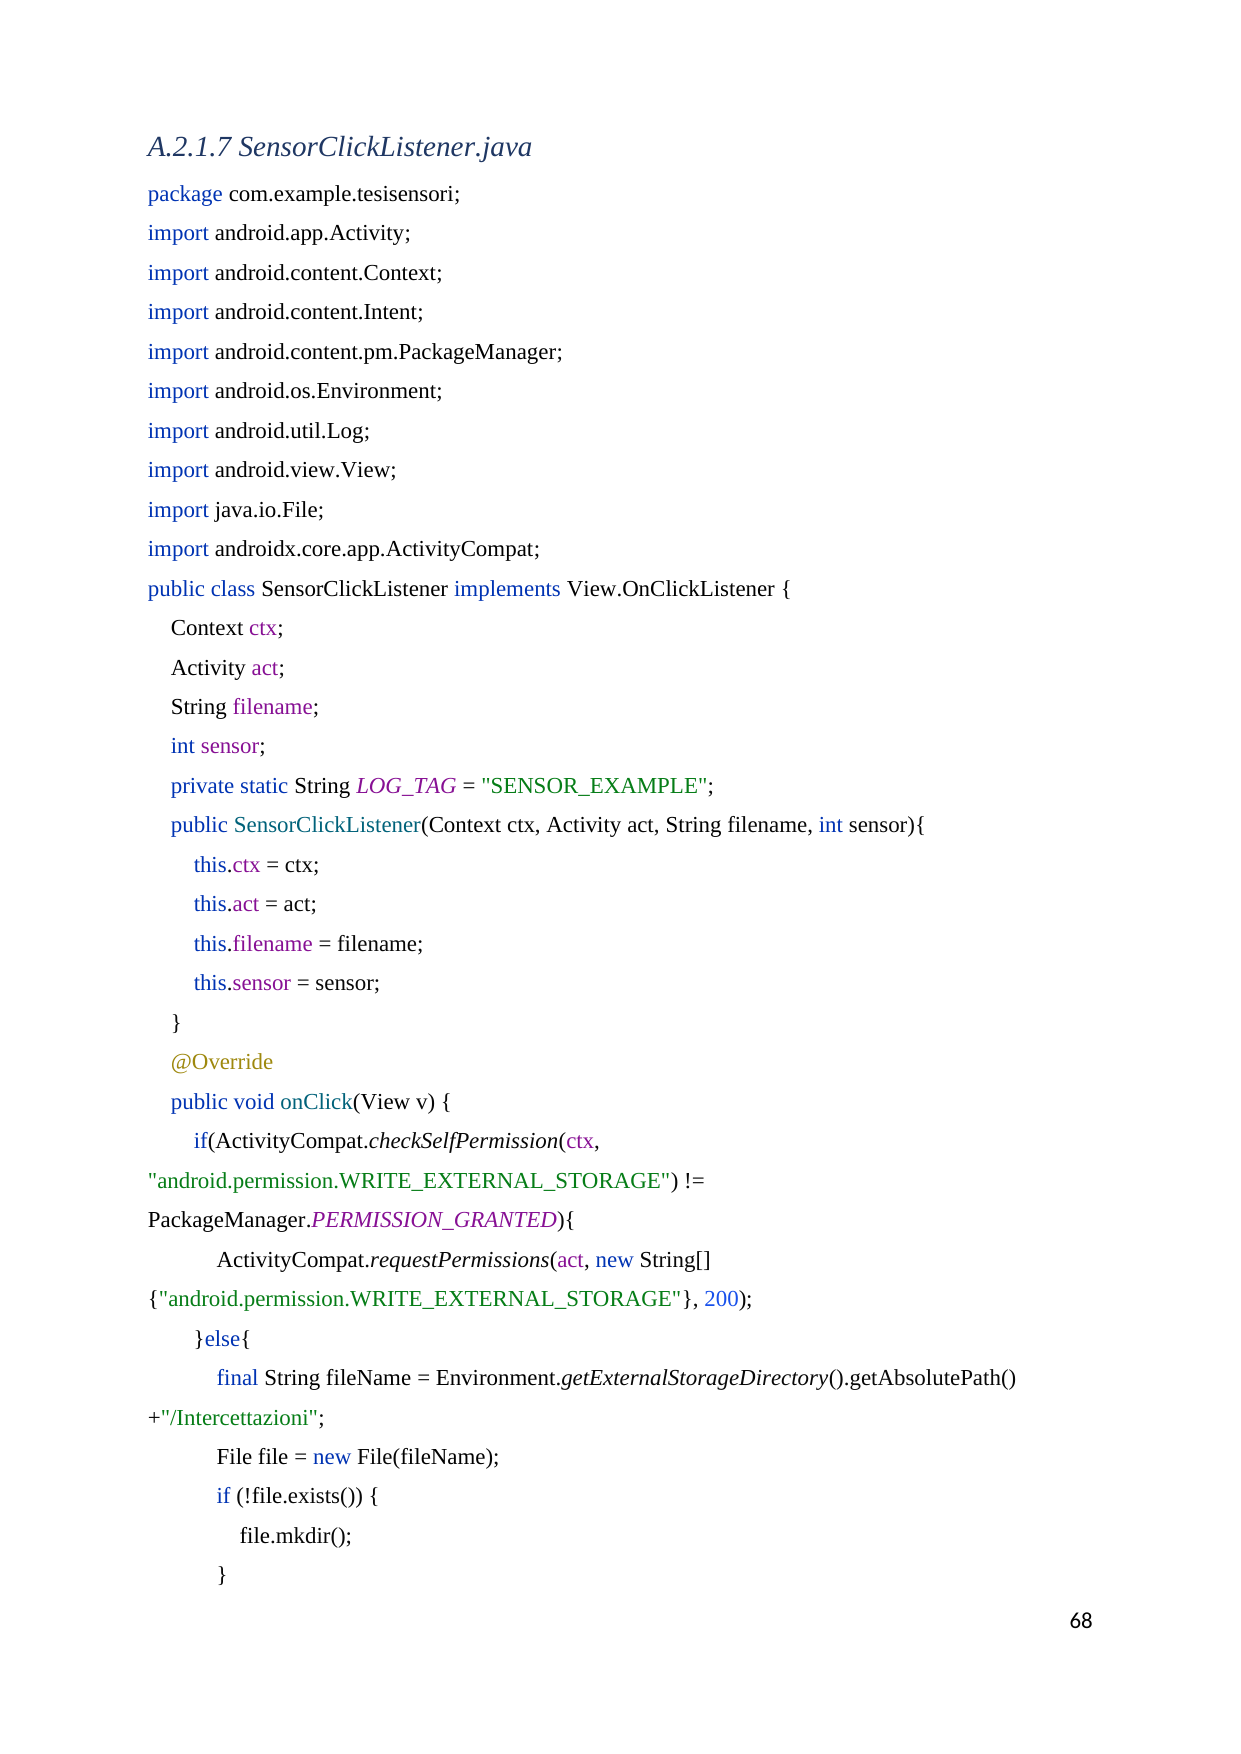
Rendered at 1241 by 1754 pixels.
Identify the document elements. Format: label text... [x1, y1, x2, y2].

subtitle A.2.1.7 SensorClickListener.java [148, 129, 1092, 163]
text package com.example.tesisensori; import android.app.Activity; import android.content.Context; import android.content.Intent; import android.content.pm.PackageManager; import android.os.Environment; import android.util.Log; import android.view.View; import java.io.File; import androidx.core.app.ActivityCompat; public class SensorClickListener implements View.OnClickListener { Context ctx; Activity act; String filename; int sensor; private static String LOG_TAG = "SENSOR_EXAMPLE"; public SensorClickListener(Context ctx, Activity act, String filename, int sensor){ this.ctx = ctx; this.act = act; this.filename = filename; this.sensor = sensor; } @Override public void onClick(View v) { if(ActivityCompat.checkSelfPermission(ctx, "android.permission.WRITE_EXTERNAL_STORAGE") != PackageManager.PERMISSION_GRANTED){ ActivityCompat.requestPermissions(act, new String[]{"android.permission.WRITE_EXTERNAL_STORAGE"}, 200); }else{ final String fileName = Environment.getExternalStorageDirectory().getAbsolutePath()+"/Intercettazioni"; File file = new File(fileName); if (!file.exists()) { file.mkdir(); } [148, 180, 1092, 1588]
